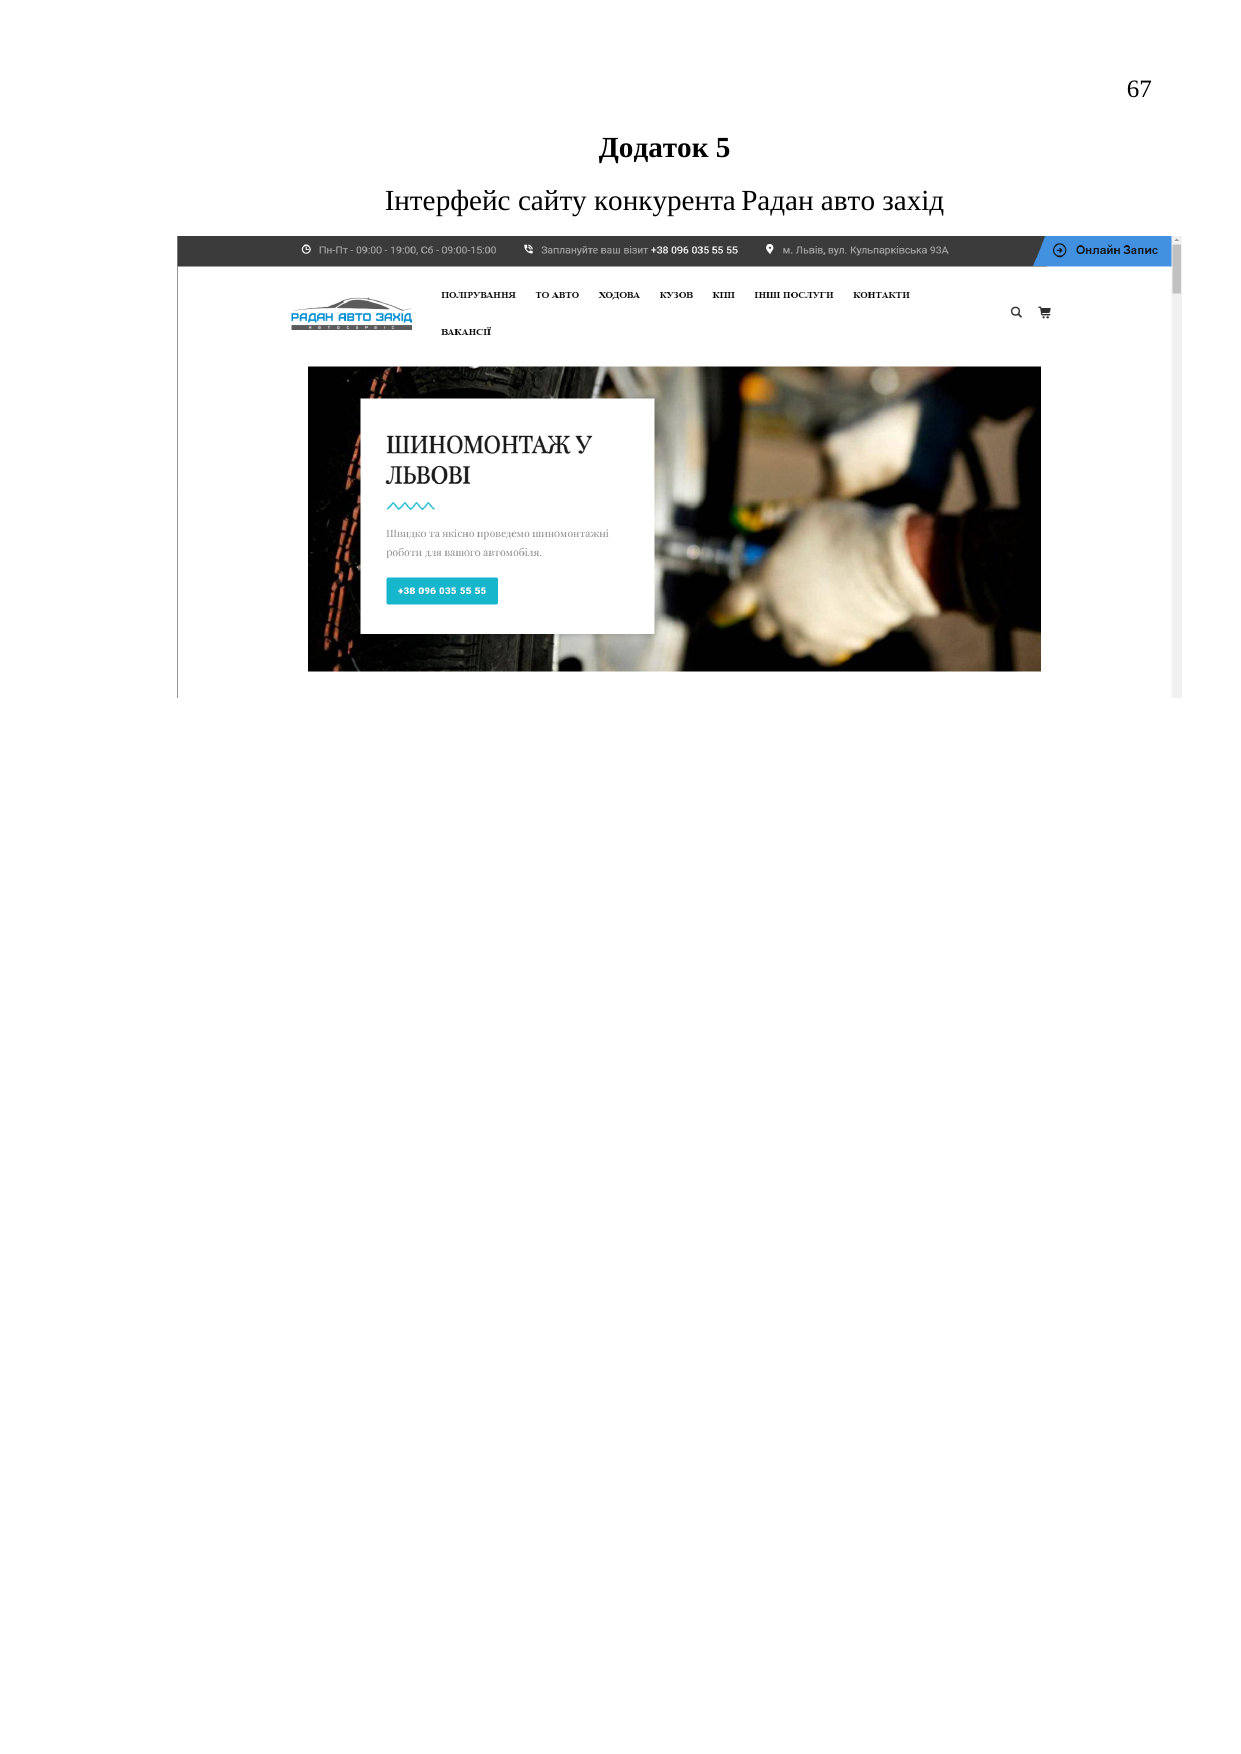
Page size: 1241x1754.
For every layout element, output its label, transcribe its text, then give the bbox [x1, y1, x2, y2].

text Інтерфейс сайту конкурента Радан авто захід [177, 183, 1152, 217]
picture [177, 236, 1163, 698]
text Додаток 5 [177, 131, 1152, 164]
